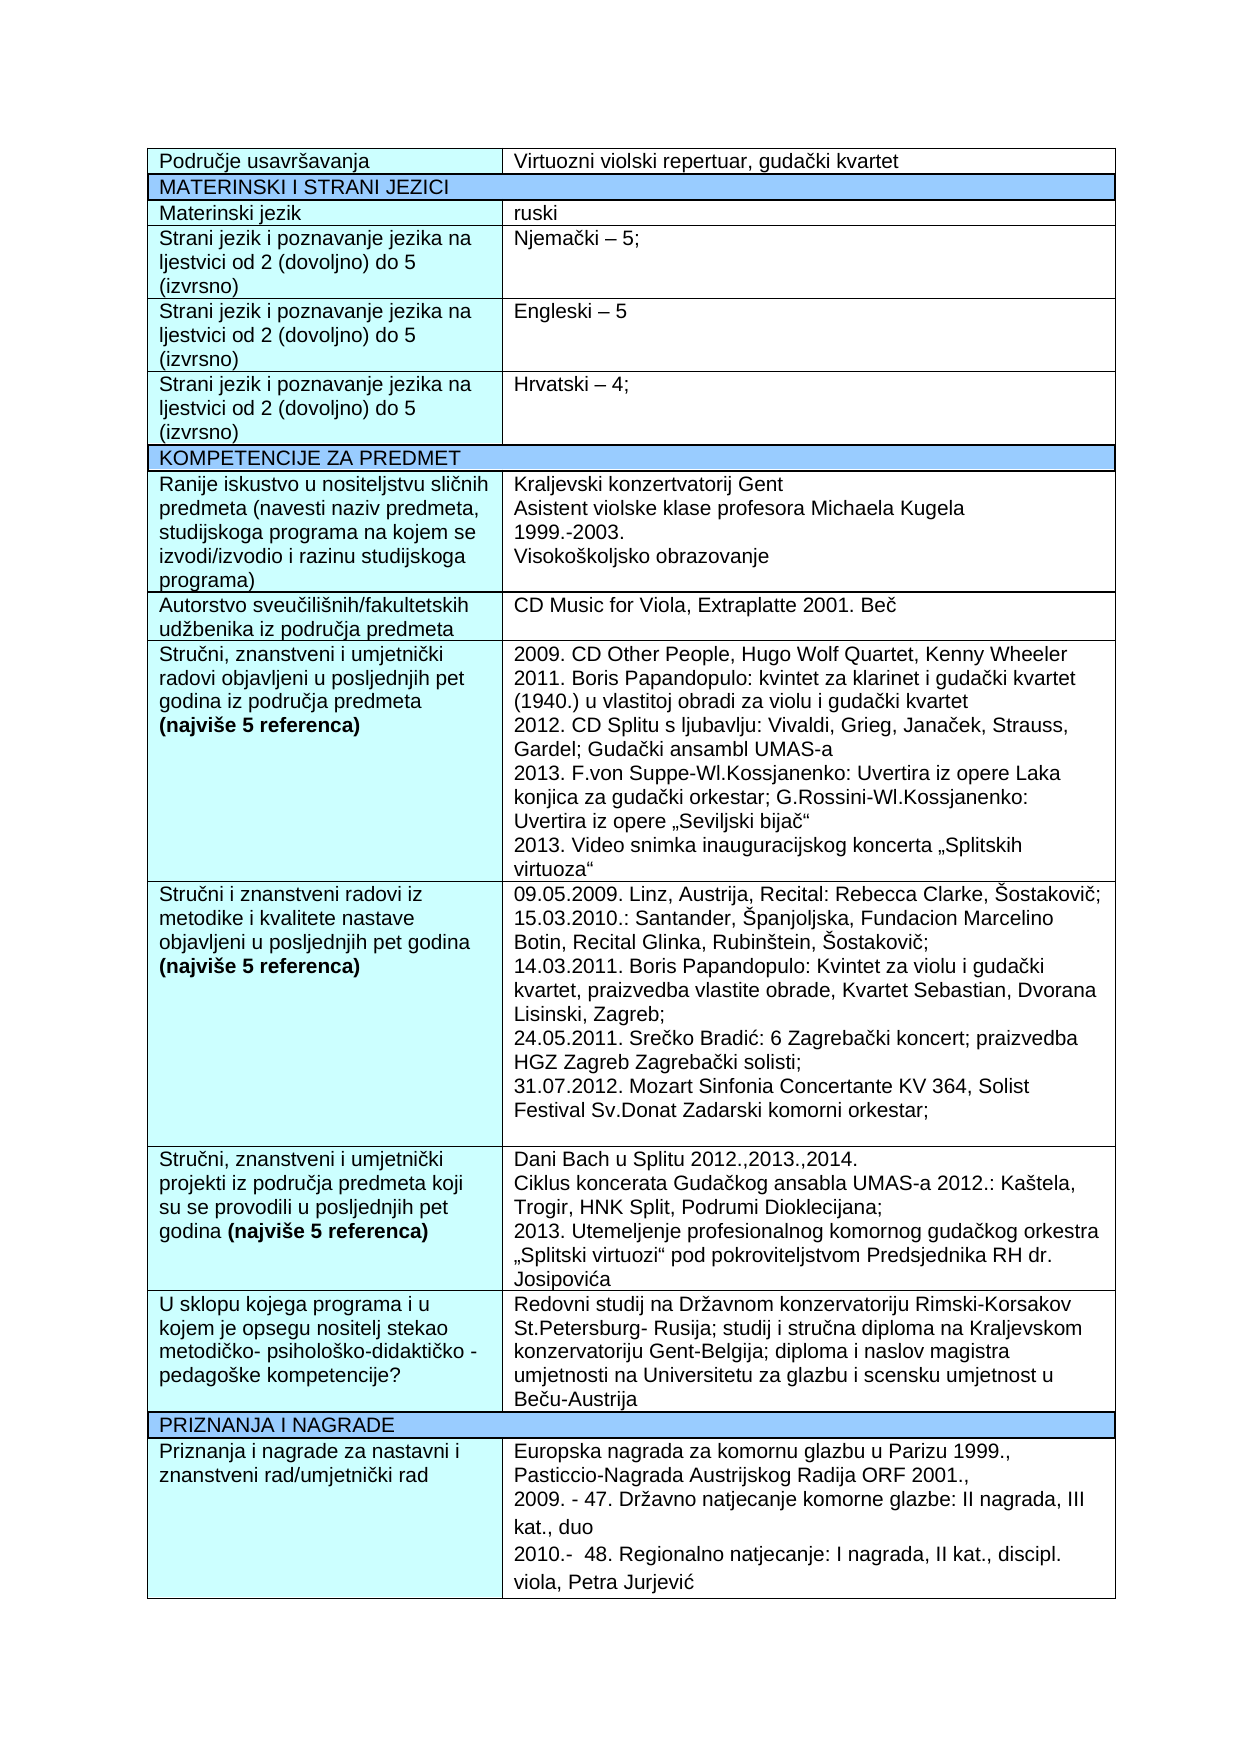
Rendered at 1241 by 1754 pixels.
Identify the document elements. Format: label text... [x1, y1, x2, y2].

table_cell Područje usavršavanja [148, 149, 502, 173]
table_cell Autorstvo sveučilišnih/fakultetskih udžbenika iz područja predmeta [148, 593, 502, 640]
table_cell Stručni i znanstveni radovi iz metodike i kvalitete nastave objavljeni u posljednjih pet godina (najviše 5 referenca) [148, 882, 502, 1146]
table_cell 2009. CD Other People, Hugo Wolf Quartet, Kenny Wheeler 2011. Boris Papandopulo: kvintet za klarinet i gudački kvartet (1940.) u vlastitoj obradi za violu i gudački kvartet 2012. CD Splitu s ljubavlju: Vivaldi, Grieg, Janaček, Strauss, Gardel; Gudački ansambl UMAS-a 2013. F.von Suppe-Wl.Kossjanenko: Uvertira iz opere Laka konjica za gudački orkestar; G.Rossini-Wl.Kossjanenko: Uvertira iz opere „Seviljski bijač“ 2013. Video snimka inauguracijskog koncerta „Splitskih virtuoza“ [503, 641, 1115, 881]
table_cell Hrvatski – 4; [503, 372, 1115, 443]
table_cell U sklopu kojega programa i u kojem je opsegu nositelj stekao metodičko- psihološko-didaktičko -pedagoške kompetencije? [148, 1291, 502, 1411]
table_cell CD Music for Viola, Extraplatte 2001. Beč [503, 593, 1115, 640]
table_cell PRIZNANJA I NAGRADE [149, 1413, 1114, 1437]
table_cell Strani jezik i poznavanje jezika na ljestvici od 2 (dovoljno) do 5 (izvrsno) [148, 372, 502, 443]
table_cell Materinski jezik [148, 201, 502, 225]
table_cell Strani jezik i poznavanje jezika na ljestvici od 2 (dovoljno) do 5 (izvrsno) [148, 226, 502, 298]
table_cell Strani jezik i poznavanje jezika na ljestvici od 2 (dovoljno) do 5 (izvrsno) [148, 299, 502, 371]
table_cell Priznanja i nagrade za nastavni i znanstveni rad/umjetnički rad [148, 1439, 502, 1597]
table_cell 09.05.2009. Linz, Austrija, Recital: Rebecca Clarke, Šostakovič; 15.03.2010.: Santander, Španjoljska, Fundacion Marcelino Botin, Recital Glinka, Rubinštein, Šostakovič; 14.03.2011. Boris Papandopulo: Kvintet za violu i gudački kvartet, praizvedba vlastite obrade, Kvartet Sebastian, Dvorana Lisinski, Zagreb; 24.05.2011. Srečko Bradić: 6 Zagrebački koncert; praizvedba HGZ Zagreb Zagrebački solisti; 31.07.2012. Mozart Sinfonia Concertante KV 364, Solist Festival Sv.Donat Zadarski komorni orkestar; [503, 882, 1115, 1146]
table_cell Ranije iskustvo u nositeljstvu sličnih predmeta (navesti naziv predmeta, studijskoga programa na kojem se izvodi/izvodio i razinu studijskoga programa) [148, 472, 502, 591]
table_cell MATERINSKI I STRANI JEZICI [149, 175, 1114, 199]
table_cell ruski [503, 201, 1115, 225]
table_cell Njemački – 5; [503, 226, 1115, 298]
table_cell Stručni, znanstveni i umjetnički radovi objavljeni u posljednjih pet godina iz područja predmeta (najviše 5 referenca) [148, 641, 502, 881]
table_cell Virtuozni violski repertuar, gudački kvartet [503, 149, 1115, 173]
table_cell Stručni, znanstveni i umjetnički projekti iz područja predmeta koji su se provodili u posljednjih pet godina (najviše 5 referenca) [148, 1147, 502, 1290]
table_cell Kraljevski konzertvatorij Gent Asistent violske klase profesora Michaela Kugela 1999.-2003. Visokoškoljsko obrazovanje [503, 472, 1115, 591]
table_cell Dani Bach u Splitu 2012.,2013.,2014. Ciklus koncerata Gudačkog ansabla UMAS-a 2012.: Kaštela, Trogir, HNK Split, Podrumi Dioklecijana; 2013. Utemeljenje profesionalnog komornog gudačkog orkestra „Splitski virtuozi“ pod pokroviteljstvom Predsjednika RH dr. Josipovića [503, 1147, 1115, 1290]
table_cell KOMPETENCIJE ZA PREDMET [149, 446, 1114, 469]
table_cell Engleski – 5 [503, 299, 1115, 371]
table_cell Europska nagrada za komornu glazbu u Parizu 1999., Pasticcio-Nagrada Austrijskog Radija ORF 2001., 2009. - 47. Državno natjecanje komorne glazbe: II nagrada, III kat., duo 2010.- 48. Regionalno natjecanje: I nagrada, II kat., discipl. viola, Petra Jurjević [503, 1439, 1115, 1597]
table_cell Redovni studij na Državnom konzervatoriju Rimski-Korsakov St.Petersburg- Rusija; studij i stručna diploma na Kraljevskom konzervatoriju Gent-Belgija; diploma i naslov magistra umjetnosti na Universitetu za glazbu i scensku umjetnost u Beču-Austrija [503, 1291, 1115, 1411]
